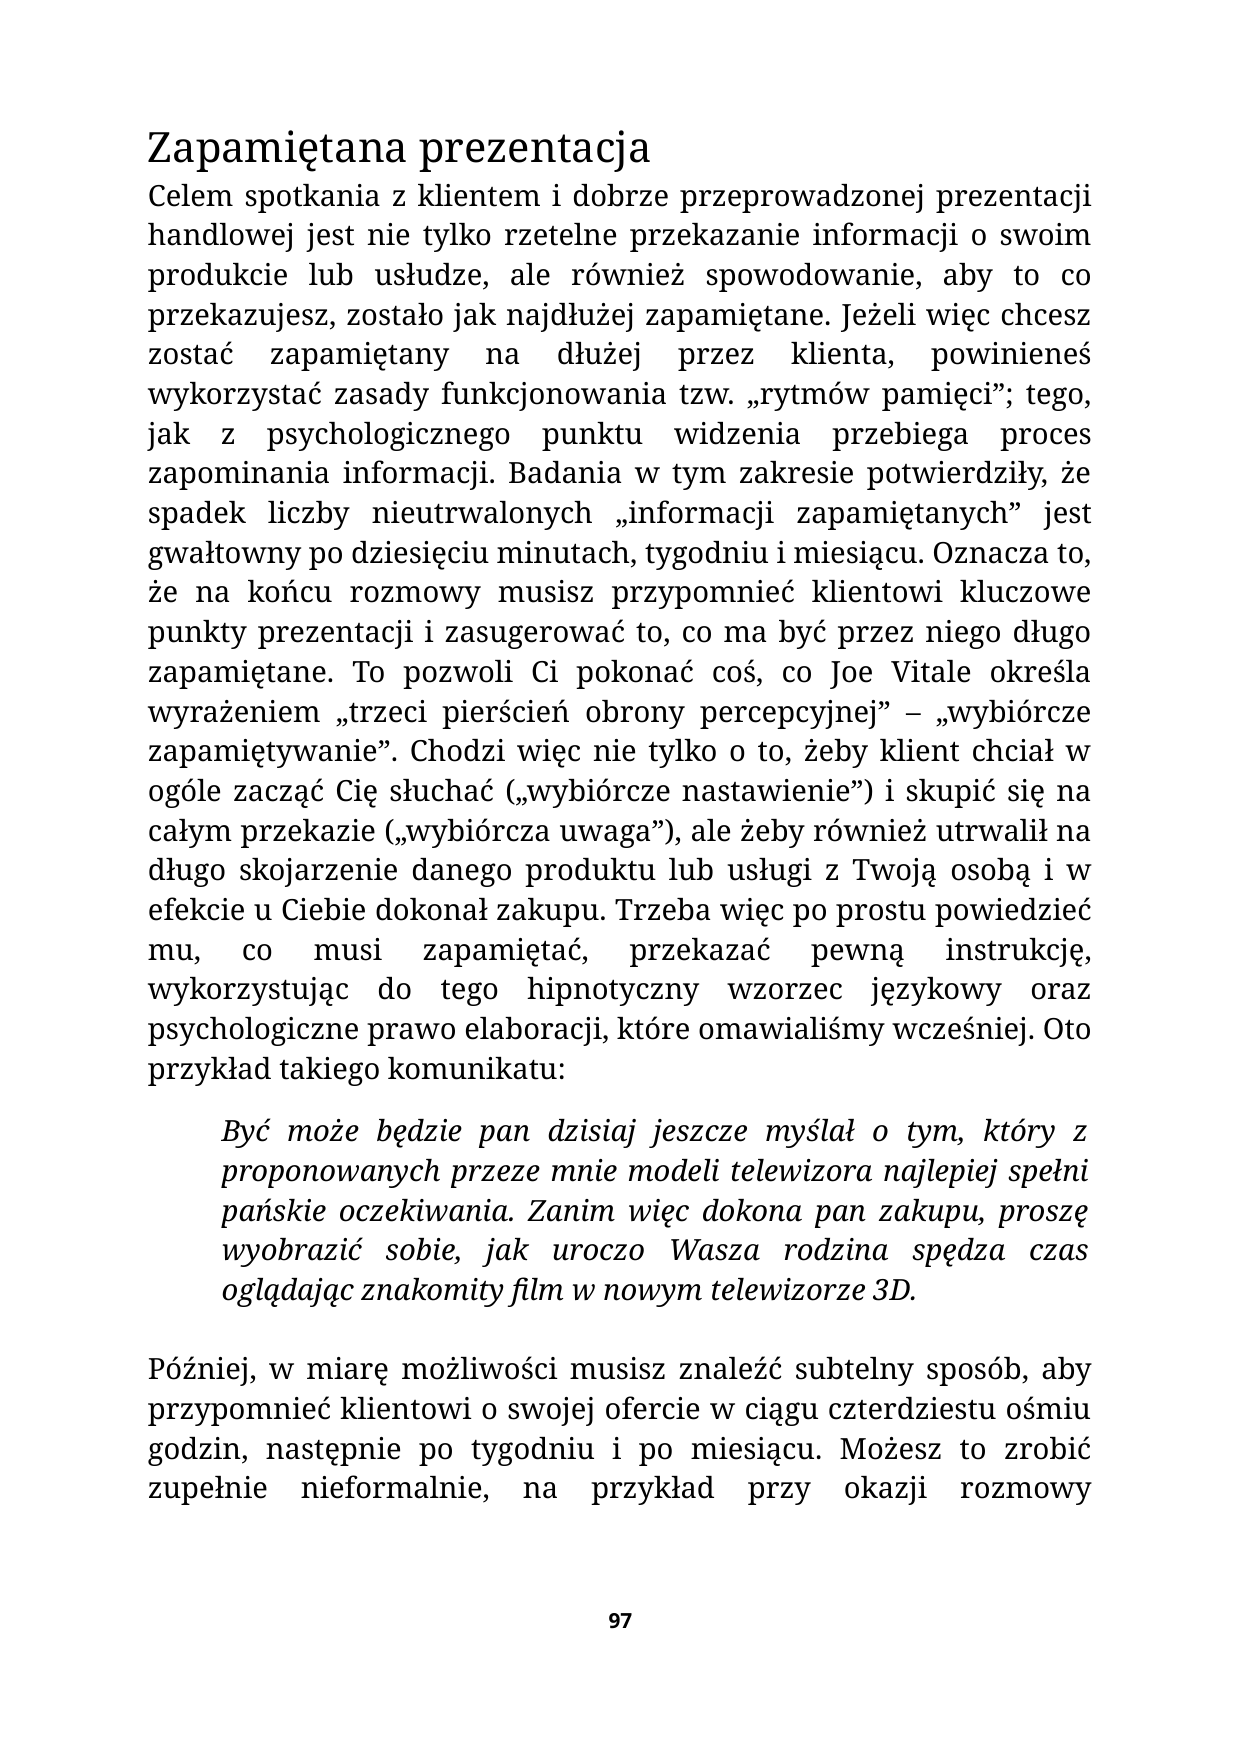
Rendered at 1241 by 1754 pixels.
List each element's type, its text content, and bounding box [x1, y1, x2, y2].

text Zapamiętana prezentacja [148, 118, 1093, 175]
text Celem spotkania z klientem i dobrze przeprowadzonej prezentacji handlowej jest nie tylko rzetelne przekazanie informacji o swoim produkcie lub usłudze, ale również spowodowanie, aby to co przekazujesz, zostało jak najdłużej zapamiętane. Jeżeli więc chcesz zostać zapamiętany na dłużej przez klienta, powinieneś wykorzystać zasady funkcjonowania tzw. „rytmów pamięci”; tego, jak z psychologicznego punktu widzenia przebiega proces zapominania informacji. Badania w tym zakresie potwierdziły, że spadek liczby nieutrwalonych „informacji zapamiętanych” jest gwałtowny po dziesięciu minutach, tygodniu i miesiącu. Oznacza to, że na końcu rozmowy musisz przypomnieć klientowi kluczowe punkty prezentacji i zasugerować to, co ma być przez niego długo zapamiętane. To pozwoli Ci pokonać coś, co Joe Vitale określa wyrażeniem „trzeci pierścień obrony percepcyjnej” – „wybiórcze zapamiętywanie”. Chodzi więc nie tylko o to, żeby klient chciał w ogóle zacząć Cię słuchać („wybiórcze nastawienie”) i skupić się na całym przekazie („wybiórcza uwaga”), ale żeby również utrwalił na długo skojarzenie danego produktu lub usługi z Twoją osobą i w efekcie u Ciebie dokonał zakupu. Trzeba więc po prostu powiedzieć mu, co musi zapamiętać, przekazać pewną instrukcję, wykorzystując do tego hipnotyczny wzorzec językowy oraz psychologiczne prawo elaboracji, które omawialiśmy wcześniej. Oto przykład takiego komunikatu: [148, 175, 1093, 1088]
text Później, w miarę możliwości musisz znaleźć subtelny sposób, aby przypomnieć klientowi o swojej ofercie w ciągu czterdziestu ośmiu godzin, następnie po tygodniu i po miesiącu. Możesz to zrobić zupełnie nieformalnie, na przykład przy okazji rozmowy [148, 1348, 1093, 1507]
text Być może będzie pan dzisiaj jeszcze myślał o tym, który z proponowanych przeze mnie modeli telewizora najlepiej spełni pańskie oczekiwania. Zanim więc dokona pan zakupu, proszę wyobrazić sobie, jak uroczo Wasza rodzina spędza czas oglądając znakomity film w nowym telewizorze 3D. [221, 1110, 1093, 1309]
